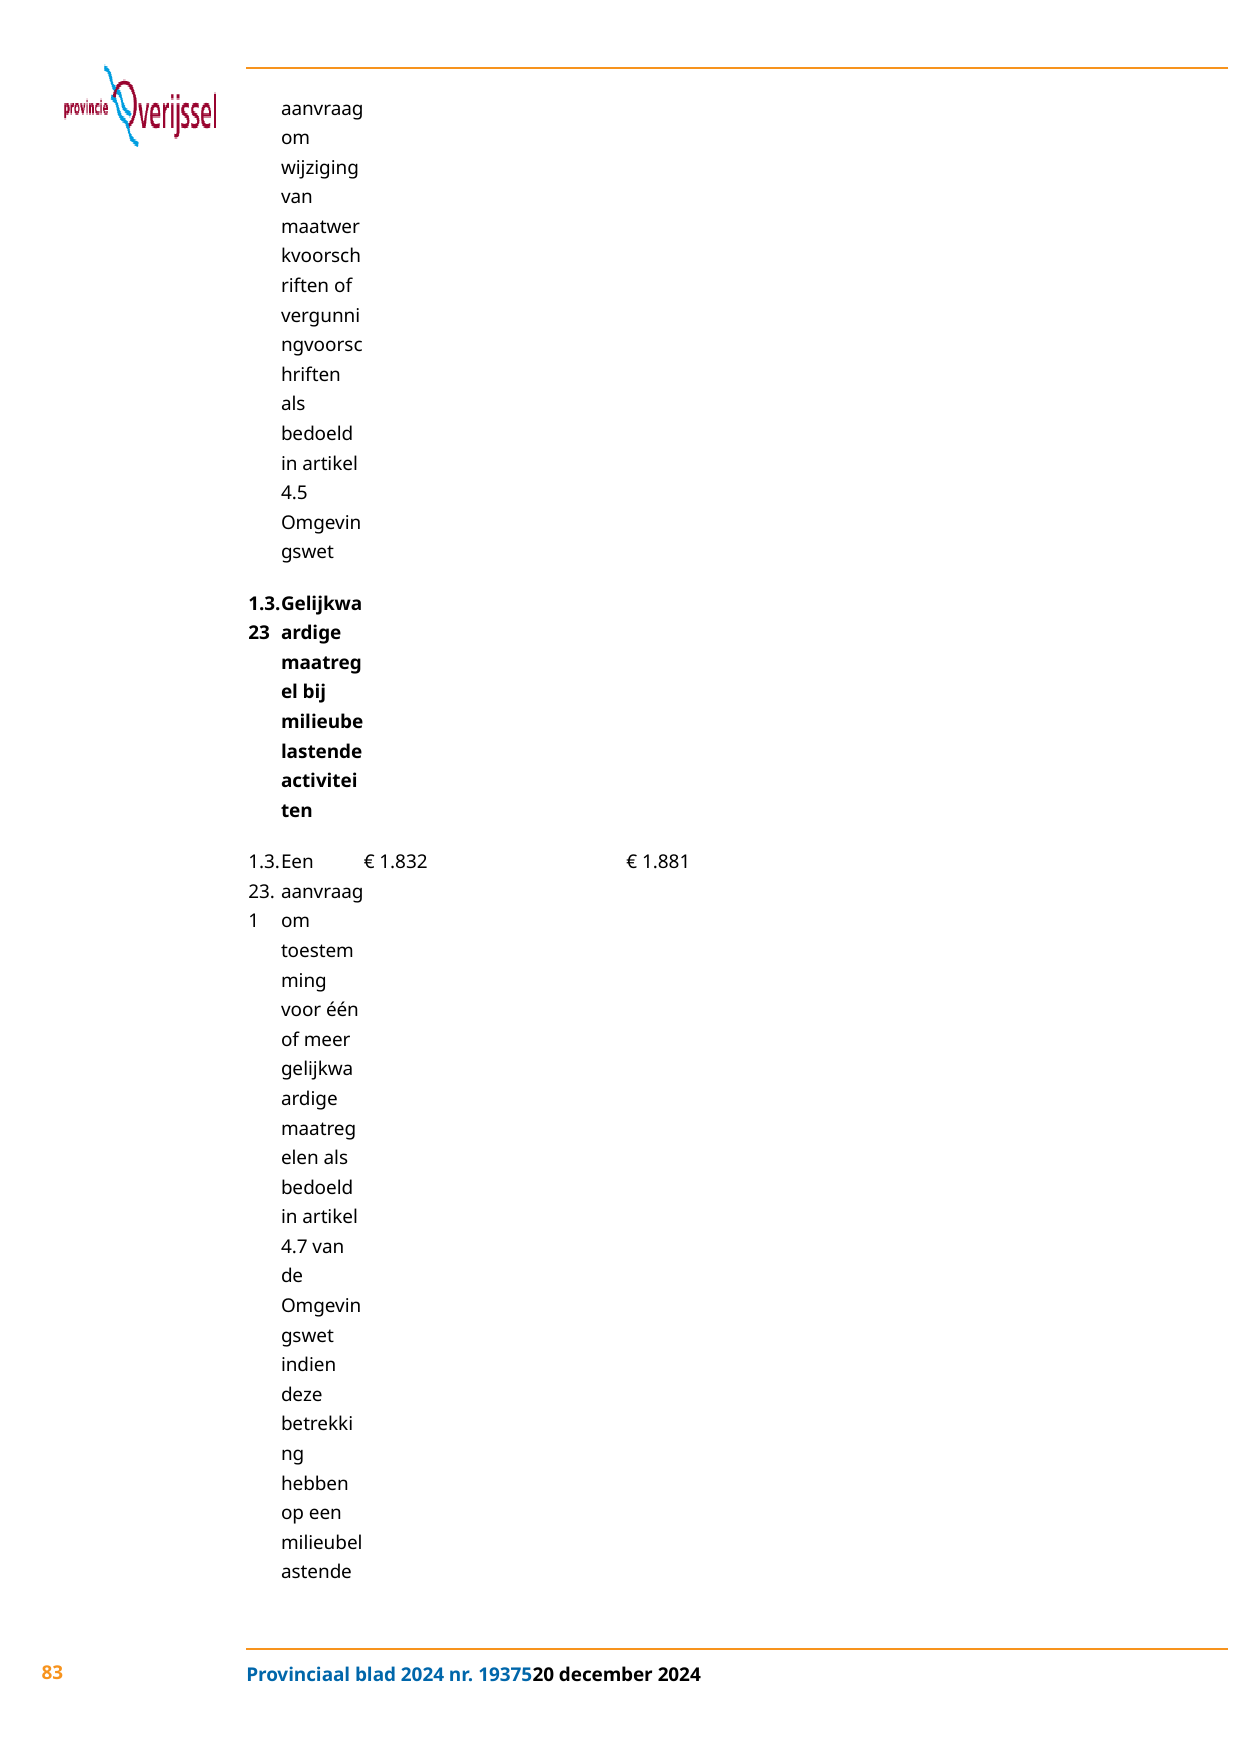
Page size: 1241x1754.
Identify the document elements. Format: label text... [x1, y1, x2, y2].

table_cell € 1.881 [626, 849, 987, 1584]
table_cell [281, 564, 363, 590]
table_cell [364, 823, 626, 848]
table_cell [626, 590, 987, 823]
table_cell [364, 590, 626, 823]
table_cell [364, 564, 626, 590]
table_cell [364, 95, 626, 564]
table_cell 1.3.23.1 [248, 849, 281, 1584]
table_cell Gelijkwaardige maatregel bij milieubelastende activiteiten [281, 590, 363, 823]
table_cell [248, 564, 281, 590]
table_cell aanvraag om wijziging van maatwerkvoorschriften of vergunningvoorschriften als bedoeld in artikel 4.5 Omgevingswet [281, 95, 363, 564]
table_cell [281, 823, 363, 848]
picture [41, 47, 231, 172]
table_cell 1.3.23 [248, 590, 281, 823]
table_cell [248, 823, 281, 848]
table_cell [626, 95, 987, 564]
table_cell [248, 95, 281, 564]
table_cell [626, 564, 987, 590]
table_cell Een aanvraag om toestemming voor één of meer gelijkwaardige maatregelen als bedoeld in artikel 4.7 van de Omgevingswet indien deze betrekking hebben op een milieubelastende [281, 849, 363, 1584]
table_cell [626, 823, 987, 848]
table_cell € 1.832 [364, 849, 626, 1584]
